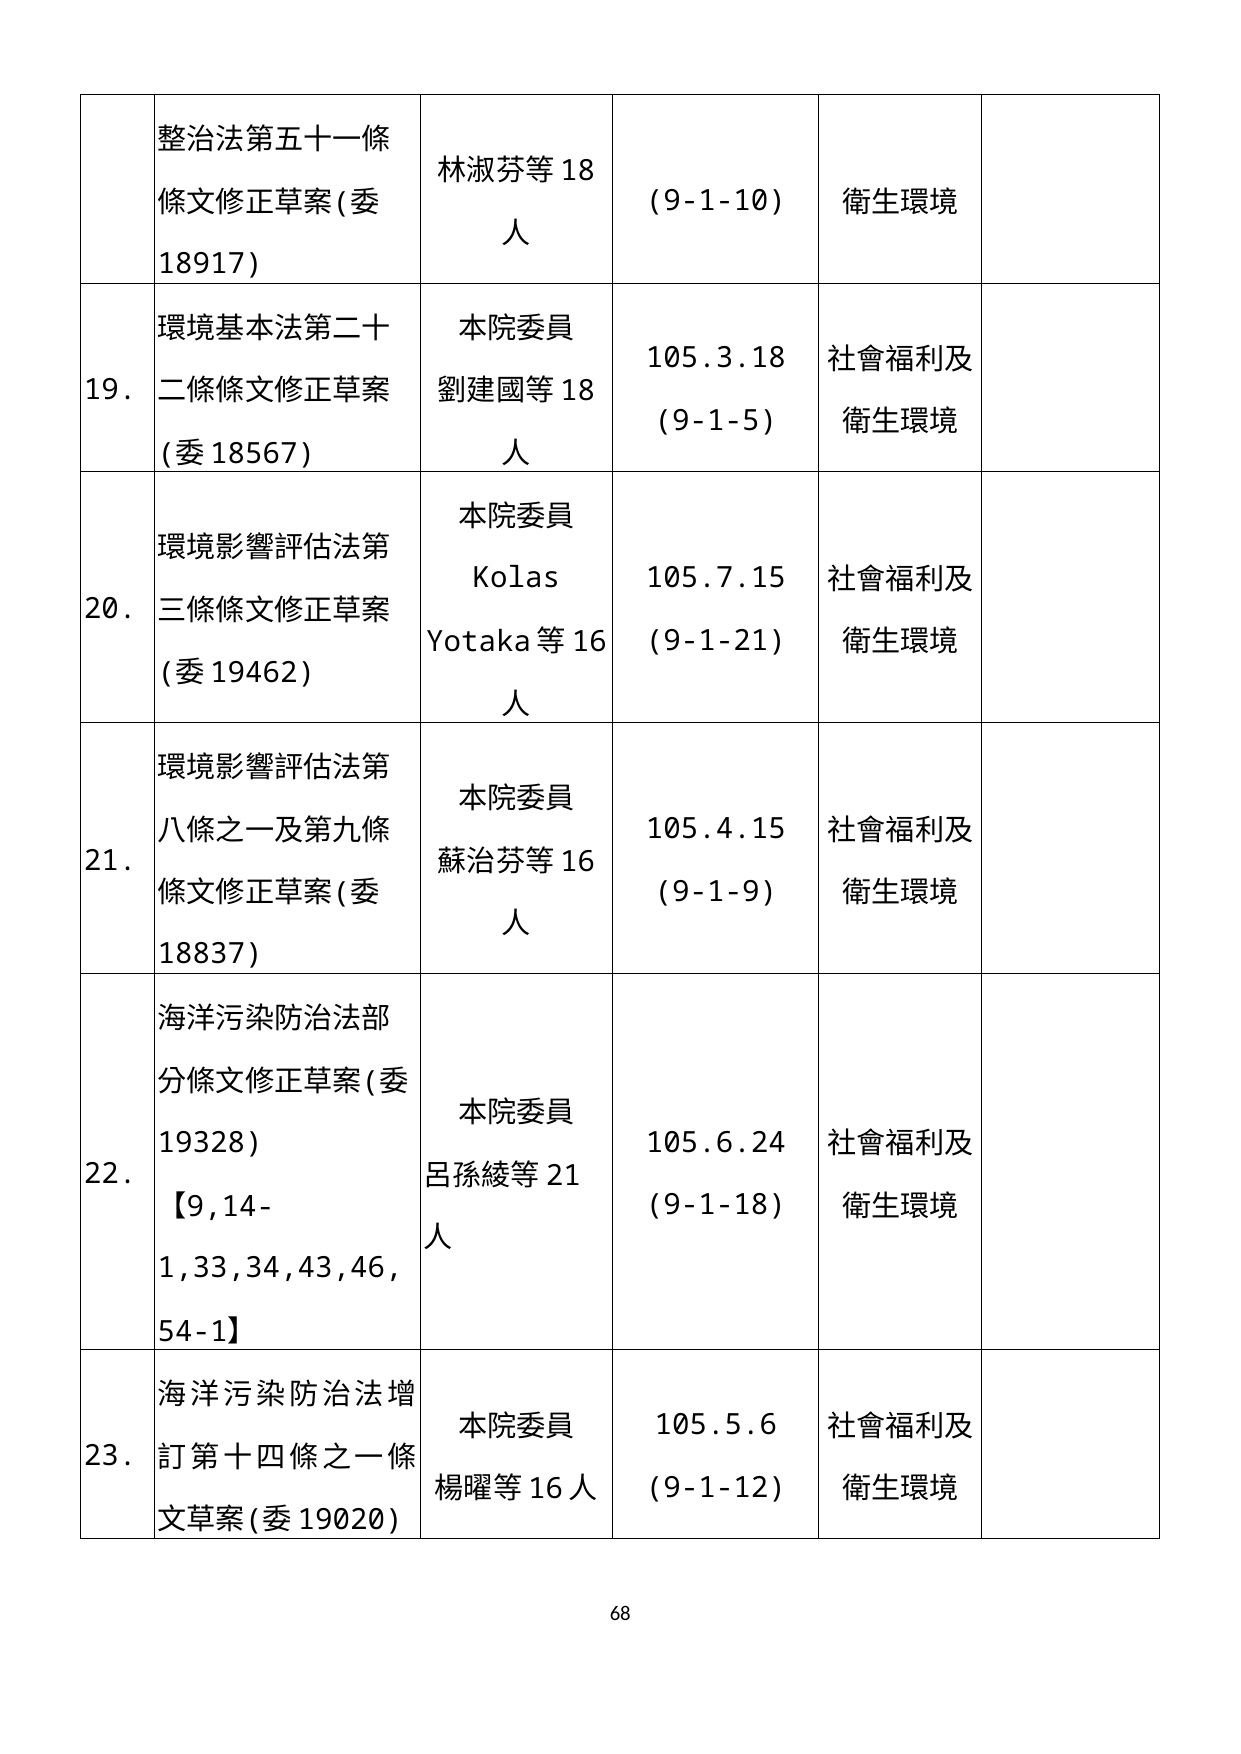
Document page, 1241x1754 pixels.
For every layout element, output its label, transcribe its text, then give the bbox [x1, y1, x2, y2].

table_cell 海洋污染防治法增訂第十四條之一條文草案(委19020) [155, 1350, 420, 1538]
table_cell 本院委員 呂孫綾等21人 [421, 974, 612, 1349]
table_cell [982, 974, 1159, 1349]
table_cell 本院委員 劉建國等18人 [421, 284, 612, 471]
table_cell [81, 472, 154, 722]
table_cell 本院委員 Kolas Yotaka等16人 [421, 472, 612, 722]
table_cell [982, 472, 1159, 722]
table_cell 社會福利及衛生環境 [819, 974, 981, 1349]
table_cell [81, 95, 154, 283]
table_cell 衛生環境 [819, 95, 981, 283]
table_cell 海洋污染防治法部分條文修正草案(委19328) 【9,14-1,33,34,43,46,54-1】 [155, 974, 420, 1349]
table_cell 林淑芬等18人 [421, 95, 612, 283]
table_cell [982, 284, 1159, 471]
table_cell 社會福利及衛生環境 [819, 284, 981, 471]
table_cell 整治法第五十一條條文修正草案(委18917) [155, 95, 420, 283]
table_cell 社會福利及衛生環境 [819, 723, 981, 973]
table_cell [81, 723, 154, 973]
table_cell 環境影響評估法第三條條文修正草案(委19462) [155, 472, 420, 722]
table_cell 105.6.24 (9-1-18) [613, 974, 818, 1349]
table_cell [81, 974, 154, 1349]
table_cell 105.4.15 (9-1-9) [613, 723, 818, 973]
table_cell [81, 1350, 154, 1538]
table_cell [81, 284, 154, 471]
table_cell 105.3.18 (9-1-5) [613, 284, 818, 471]
table_cell 環境基本法第二十二條條文修正草案(委18567) [155, 284, 420, 471]
table_cell 105.7.15 (9-1-21) [613, 472, 818, 722]
table_cell 環境影響評估法第八條之一及第九條條文修正草案(委18837) [155, 723, 420, 973]
table_cell [982, 1350, 1159, 1538]
table_cell 105.5.6 (9-1-12) [613, 1350, 818, 1538]
table_cell (9-1-10) [613, 95, 818, 283]
table_cell [982, 95, 1159, 283]
table_cell 本院委員 蘇治芬等16人 [421, 723, 612, 973]
table_cell [982, 723, 1159, 973]
table_cell 社會福利及衛生環境 [819, 1350, 981, 1538]
table_cell 社會福利及衛生環境 [819, 472, 981, 722]
table_cell 本院委員 楊曜等16人 [421, 1350, 612, 1538]
